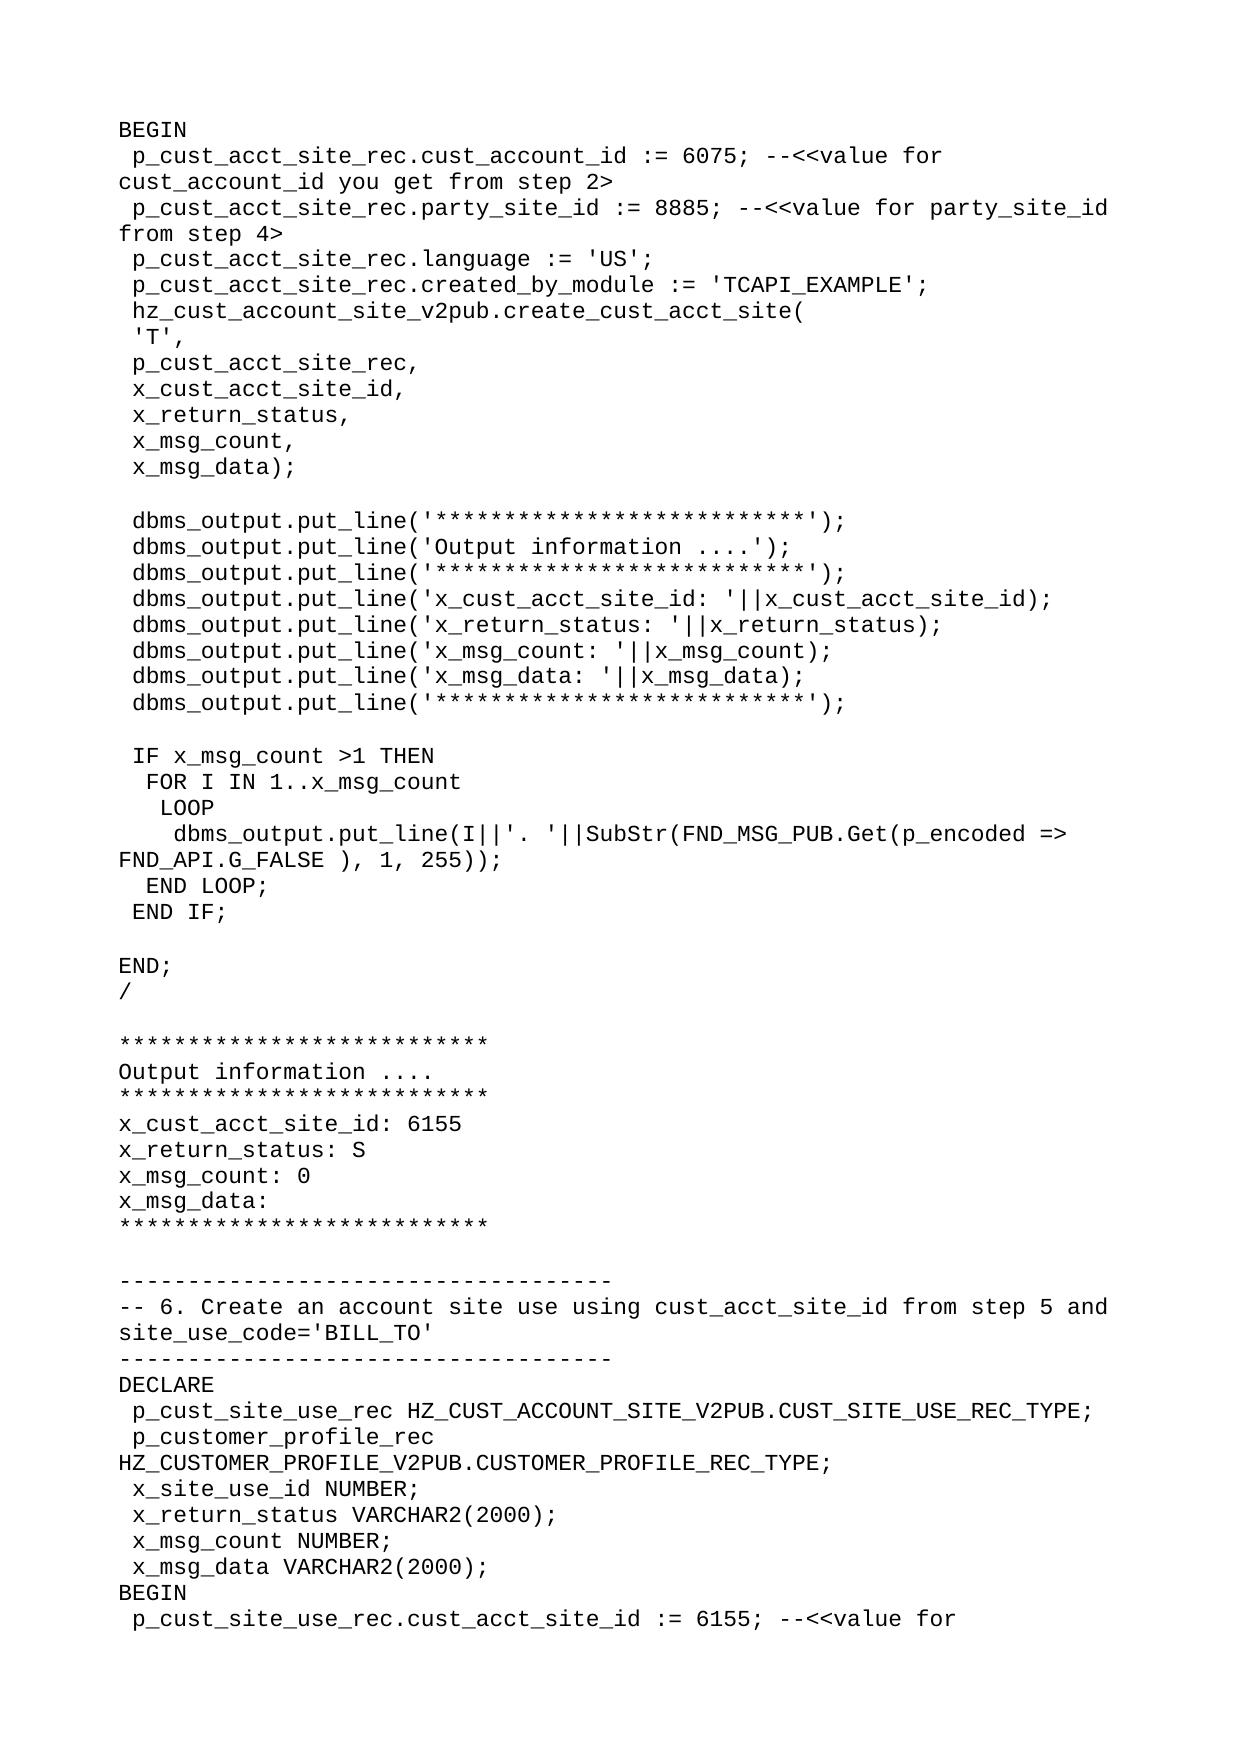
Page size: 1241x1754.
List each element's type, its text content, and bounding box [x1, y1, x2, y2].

text dbms_output.put_line('Output information ....'); [118, 535, 1122, 561]
text LOOP [118, 797, 1122, 823]
text END IF; [118, 900, 1122, 926]
text x_return_status, [118, 403, 1122, 429]
text *************************** [118, 1086, 1122, 1112]
text x_msg_data VARCHAR2(2000); [118, 1555, 1122, 1581]
text *************************** [118, 1034, 1122, 1060]
text BEGIN [118, 118, 1122, 144]
text x_msg_data: [118, 1190, 1122, 1216]
text x_msg_count: 0 [118, 1164, 1122, 1190]
text END; [118, 954, 1122, 980]
text p_cust_site_use_rec HZ_CUST_ACCOUNT_SITE_V2PUB.CUST_SITE_USE_REC_TYPE; [118, 1399, 1122, 1425]
text FOR I IN 1..x_msg_count [118, 771, 1122, 797]
text p_cust_acct_site_rec.party_site_id := 8885; --<<value for party_site_id from step 4> [118, 196, 1122, 248]
text dbms_output.put_line('***************************'); [118, 561, 1122, 587]
text dbms_output.put_line('x_msg_count: '||x_msg_count); [118, 639, 1122, 665]
text dbms_output.put_line('x_msg_data: '||x_msg_data); [118, 665, 1122, 691]
text x_cust_acct_site_id: 6155 [118, 1112, 1122, 1138]
text ------------------------------------ [118, 1348, 1122, 1373]
text BEGIN [118, 1581, 1122, 1607]
text x_msg_data); [118, 455, 1122, 481]
text x_msg_count NUMBER; [118, 1529, 1122, 1555]
text hz_cust_account_site_v2pub.create_cust_acct_site( [118, 300, 1122, 326]
text p_customer_profile_rec HZ_CUSTOMER_PROFILE_V2PUB.CUSTOMER_PROFILE_REC_TYPE; [118, 1425, 1122, 1477]
text dbms_output.put_line('***************************'); [118, 691, 1122, 717]
text *************************** [118, 1216, 1122, 1242]
text 'T', [118, 326, 1122, 352]
text IF x_msg_count >1 THEN [118, 745, 1122, 771]
text ------------------------------------ [118, 1270, 1122, 1296]
text x_return_status: S [118, 1138, 1122, 1164]
text END LOOP; [118, 874, 1122, 900]
text x_cust_acct_site_id, [118, 377, 1122, 403]
text p_cust_acct_site_rec.language := 'US'; [118, 248, 1122, 274]
text p_cust_acct_site_rec.cust_account_id := 6075; --<<value for cust_account_id you get from step 2> [118, 144, 1122, 196]
text dbms_output.put_line('x_cust_acct_site_id: '||x_cust_acct_site_id); [118, 587, 1122, 613]
text p_cust_acct_site_rec, [118, 352, 1122, 377]
text / [118, 980, 1122, 1006]
text x_msg_count, [118, 429, 1122, 455]
text x_return_status VARCHAR2(2000); [118, 1503, 1122, 1529]
text Output information .... [118, 1060, 1122, 1086]
text x_site_use_id NUMBER; [118, 1477, 1122, 1503]
text DECLARE [118, 1373, 1122, 1399]
text dbms_output.put_line(I||'. '||SubStr(FND_MSG_PUB.Get(p_encoded => FND_API.G_FALSE ), 1, 255)); [118, 823, 1122, 874]
text -- 6. Create an account site use using cust_acct_site_id from step 5 and site_use_code='BILL_TO' [118, 1296, 1122, 1348]
text dbms_output.put_line('x_return_status: '||x_return_status); [118, 613, 1122, 639]
text p_cust_site_use_rec.cust_acct_site_id := 6155; --<<value for [118, 1607, 1122, 1633]
text dbms_output.put_line('***************************'); [118, 509, 1122, 535]
text p_cust_acct_site_rec.created_by_module := 'TCAPI_EXAMPLE'; [118, 274, 1122, 300]
